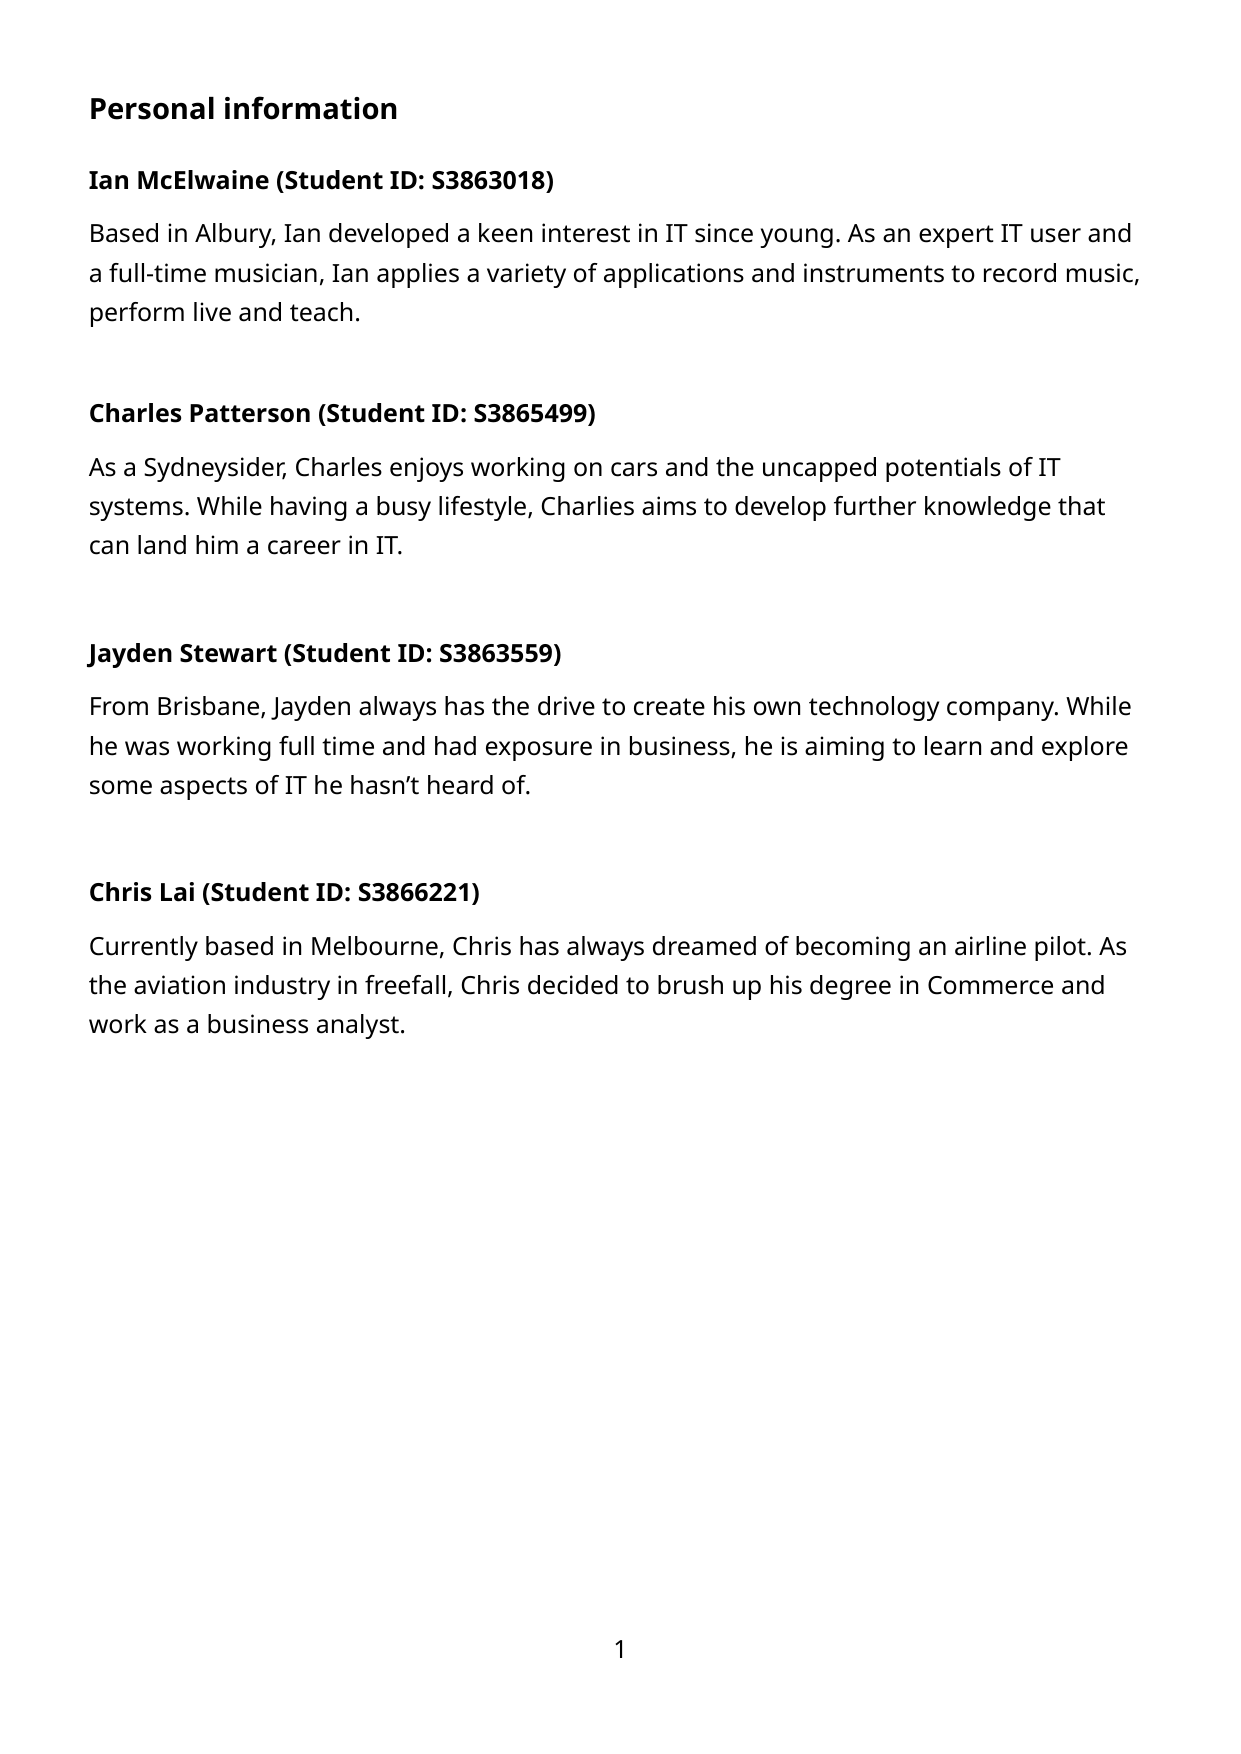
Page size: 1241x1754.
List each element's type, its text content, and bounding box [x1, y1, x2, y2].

text Charles Patterson (Student ID: S3865499) [88, 396, 1152, 430]
text Jayden Stewart (Student ID: S3863559) [88, 635, 1152, 669]
text Based in Albury, Ian developed a keen interest in IT since young. As an expert IT user and a full-time musician, Ian applies a variety of applications and instruments to record music, perform live and teach. [88, 216, 1152, 328]
text Currently based in Melbourne, Chris has always dreamed of becoming an airline pilot. As the aviation industry in freefall, Chris decided to brush up his degree in Commerce and work as a business analyst. [88, 929, 1152, 1041]
text From Brisbane, Jayden always has the drive to create his own technology company. While he was working full time and had exposure in business, he is aiming to learn and explore some aspects of IT he hasn’t heard of. [88, 689, 1152, 801]
text Ian McElwaine (Student ID: S3863018) [88, 162, 1152, 196]
text Chris Lai (Student ID: S3866221) [88, 875, 1152, 909]
text Personal information [88, 88, 1152, 128]
text As a Sydneysider, Charles enjoys working on cars and the uncapped potentials of IT systems. While having a busy lifestyle, Charlies aims to develop further knowledge that can land him a career in IT. [88, 449, 1152, 562]
